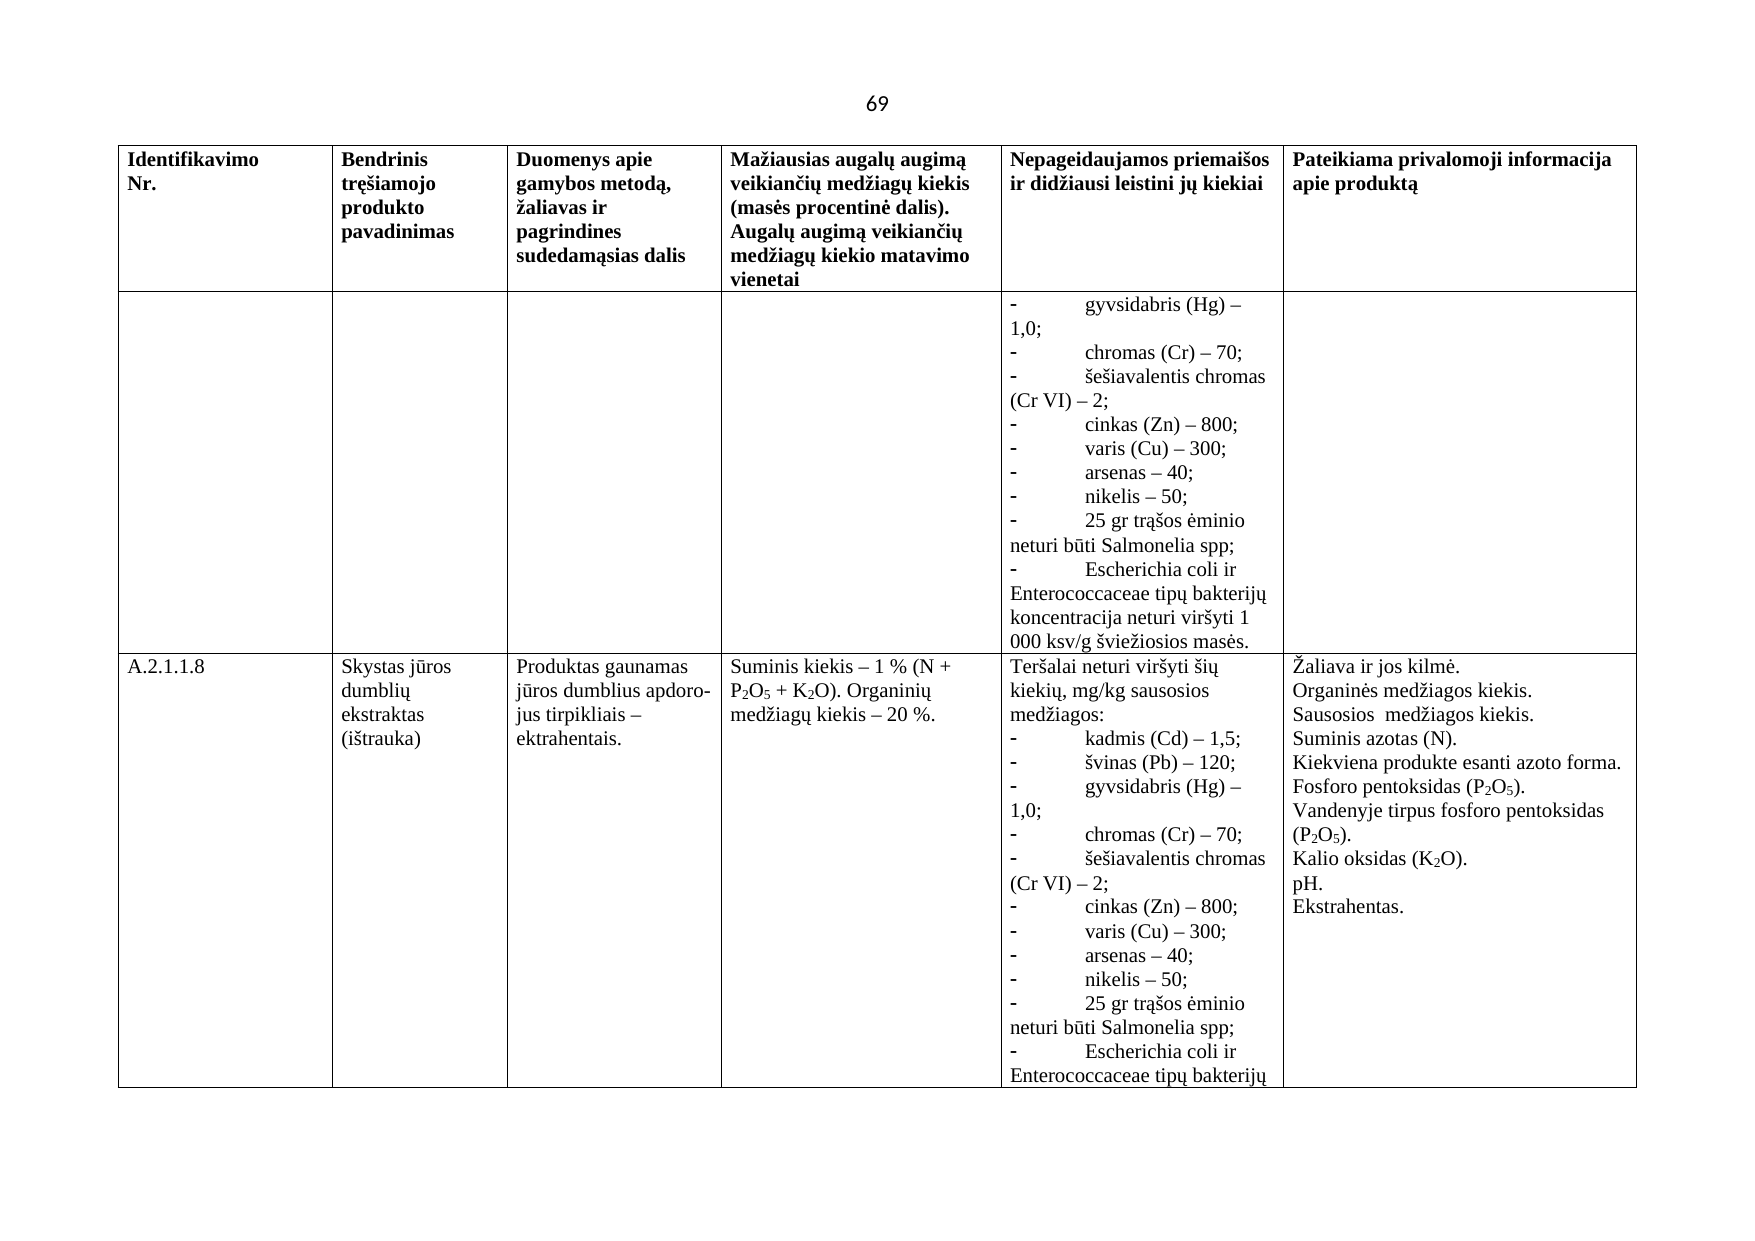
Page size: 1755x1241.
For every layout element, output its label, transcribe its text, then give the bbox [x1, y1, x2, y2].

table_cell Skystas jūros dumblių ekstraktas (ištrauka) [333, 654, 507, 1087]
table_cell A.2.1.1.8 [119, 654, 332, 1087]
table_header Pateikiama privalomoji informacija apie produktą [1284, 146, 1636, 291]
table_cell  gyvsidabris (Hg) – 1,0;  chromas (Cr) – 70;  šešiavalentis chromas (Cr VI) – 2;  cinkas (Zn) – 800;  varis (Cu) – 300;  arsenas – 40;  nikelis – 50;  25 gr trąšos ėminio neturi būti Salmonelia spp;  Escherichia coli ir Enterococcaceae tipų bakterijų koncentracija neturi viršyti 1 000 ksv/g šviežiosios masės. [1002, 292, 1283, 653]
table_header Identifikavimo Nr. [119, 146, 332, 291]
table_cell Suminis kiekis – 1 % (N + P2O5 + K2O). Organinių medžiagų kiekis – 20 %. [722, 654, 1001, 1087]
table_cell Teršalai neturi viršyti šių kiekių, mg/kg sausosios medžiagos:  kadmis (Cd) – 1,5;  švinas (Pb) – 120;  gyvsidabris (Hg) – 1,0;  chromas (Cr) – 70;  šešiavalentis chromas (Cr VI) – 2;  cinkas (Zn) – 800;  varis (Cu) – 300;  arsenas – 40;  nikelis – 50;  25 gr trąšos ėminio neturi būti Salmonelia spp;  Escherichia coli ir Enterococcaceae tipų bakterijų [1002, 654, 1283, 1087]
table_header Bendrinis tręšiamojo produkto pavadinimas [333, 146, 507, 291]
table_cell Žaliava ir jos kilmė. Organinės medžiagos kiekis. Sausosios medžiagos kiekis. Suminis azotas (N). Kiekviena produkte esanti azoto forma. Fosforo pentoksidas (P2O5). Vandenyje tirpus fosforo pentoksidas (P2O5). Kalio oksidas (K2O). pH. Ekstrahentas. [1284, 654, 1636, 1087]
table_header Nepageidaujamos priemaišos ir didžiausi leistini jų kiekiai [1002, 146, 1283, 291]
table_header Mažiausias augalų augimą veikiančių medžiagų kiekis (masės procentinė dalis). Augalų augimą veikiančių medžiagų kiekio matavimo vienetai [722, 146, 1001, 291]
table_header Duomenys apie gamybos metodą, žaliavas ir pagrindines sudedamąsias dalis [508, 146, 721, 291]
table_cell [333, 292, 507, 653]
table_cell Produktas gaunamas jūros dumblius apdoro-jus tirpikliais – ektrahentais. [508, 654, 721, 1087]
table_cell [508, 292, 721, 653]
table_cell [1284, 292, 1636, 653]
table_cell [119, 292, 332, 653]
table_cell [722, 292, 1001, 653]
